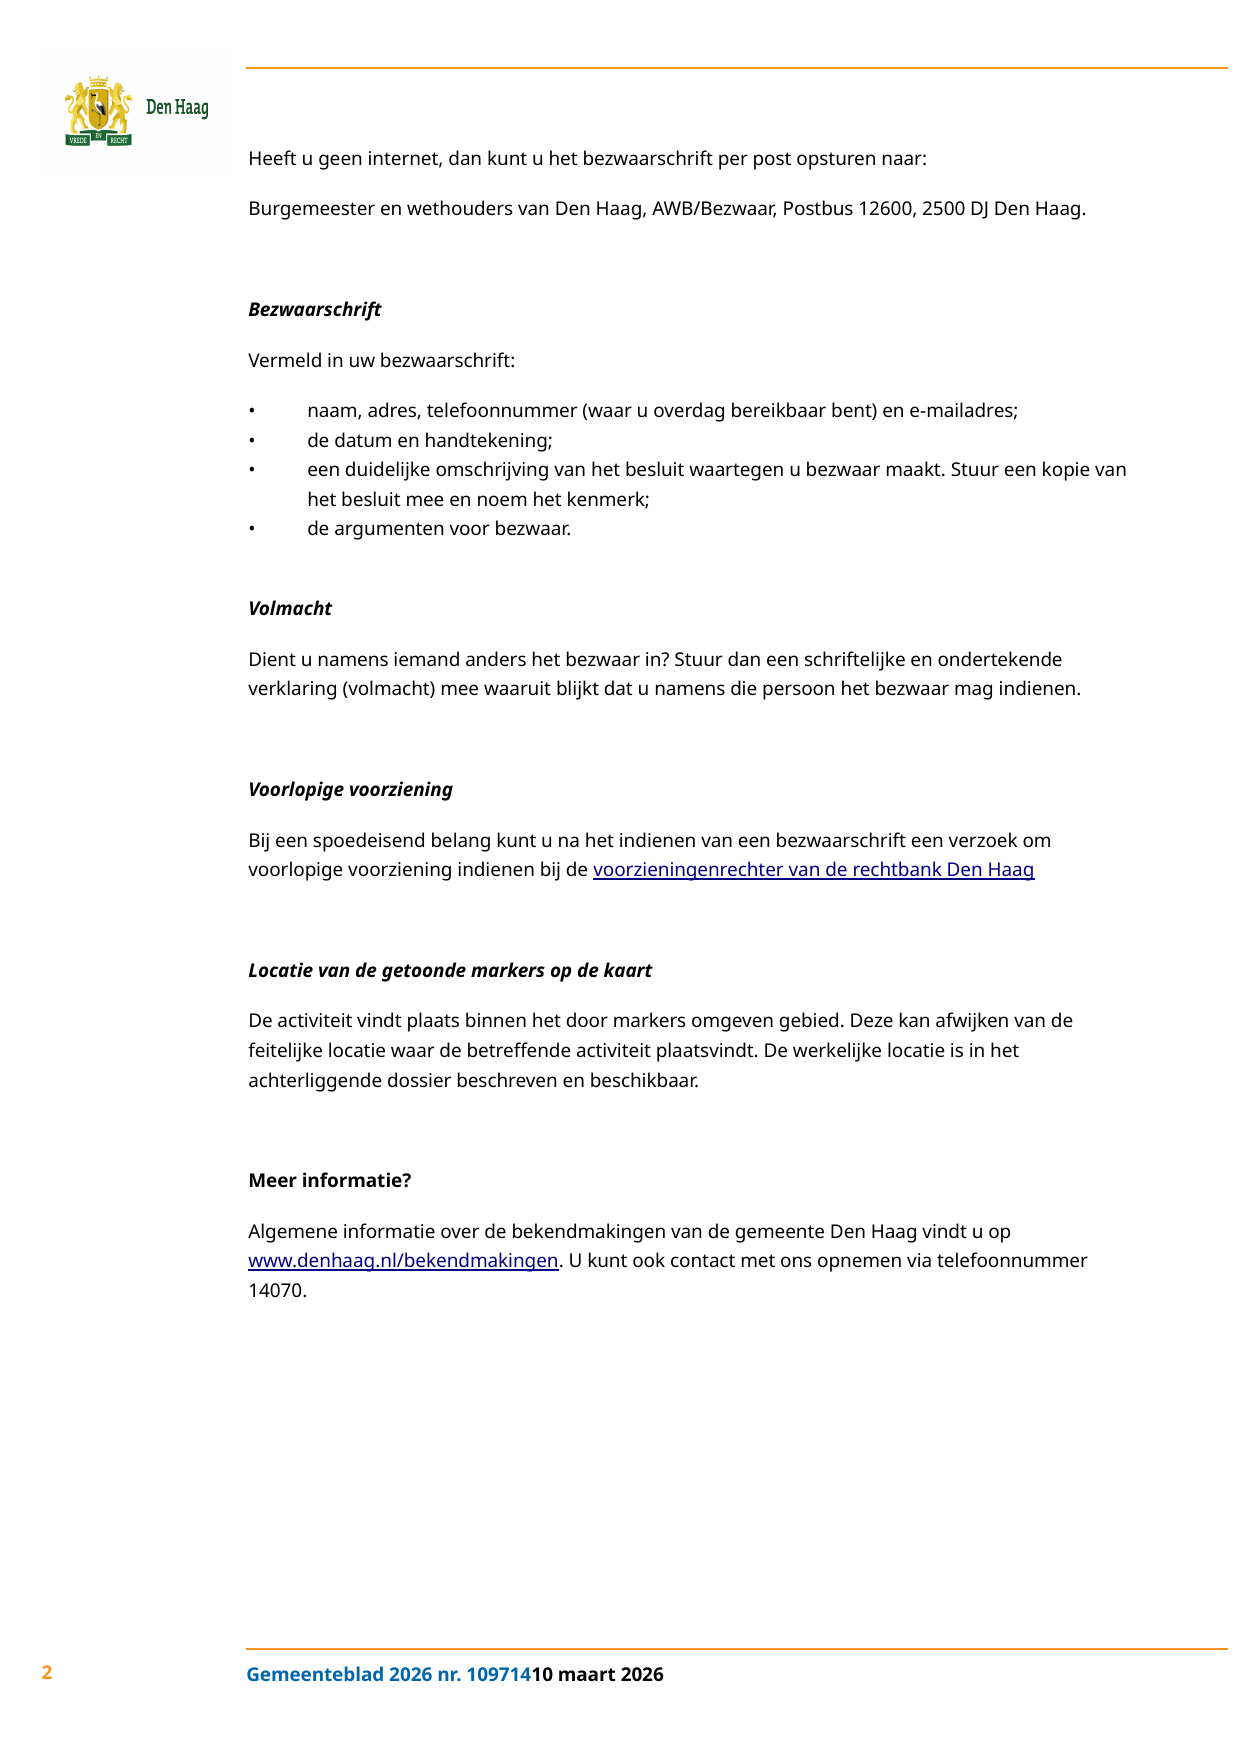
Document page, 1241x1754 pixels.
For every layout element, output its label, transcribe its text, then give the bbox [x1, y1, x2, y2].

text Bij een spoedeisend belang kunt u na het indienen van een bezwaarschrift een verzoek om voorlopige voorziening indienen bij de voorzieningenrechter van de rechtbank Den Haag [248, 827, 1152, 882]
text Locatie van de getoonde markers op de kaart [248, 957, 1152, 983]
text De activiteit vindt plaats binnen het door markers omgeven gebied. Deze kan afwijken van de feitelijke locatie waar de betreffende activiteit plaatsvindt. De werkelijke locatie is in het achterliggende dossier beschreven en beschikbaar. [248, 1008, 1152, 1093]
list de argumenten voor bezwaar. [248, 516, 1152, 541]
text Dient u namens iemand anders het bezwaar in? Stuur dan een schriftelijke en ondertekende verklaring (volmacht) mee waaruit blijkt dat u namens die persoon het bezwaar mag indienen. [248, 646, 1152, 701]
text Vermeld in uw bezwaarschrift: [248, 347, 1152, 373]
list naam, adres, telefoonnummer (waar u overdag bereikbaar bent) en e-mailadres; [248, 397, 1152, 423]
text Heeft u geen internet, dan kunt u het bezwaarschrift per post opsturen naar: [248, 145, 1152, 171]
text Meer informatie? [248, 1168, 1152, 1193]
picture [41, 47, 231, 172]
list een duidelijke omschrijving van het besluit waartegen u bezwaar maakt. Stuur een kopie van het besluit mee en noem het kenmerk; [248, 456, 1152, 512]
text Algemene informatie over de bekendmakingen van de gemeente Den Haag vindt u op www.denhaag.nl/bekendmakingen. U kunt ook contact met ons opnemen via telefoonnummer 14070. [248, 1218, 1152, 1303]
text Voorlopige voorziening [248, 776, 1152, 802]
text Burgemeester en wethouders van Den Haag, AWB/Bezwaar, Postbus 12600, 2500 DJ Den Haag. [248, 196, 1152, 221]
text Volmacht [248, 596, 1152, 621]
list de datum en handtekening; [248, 427, 1152, 453]
text Bezwaarschrift [248, 296, 1152, 322]
